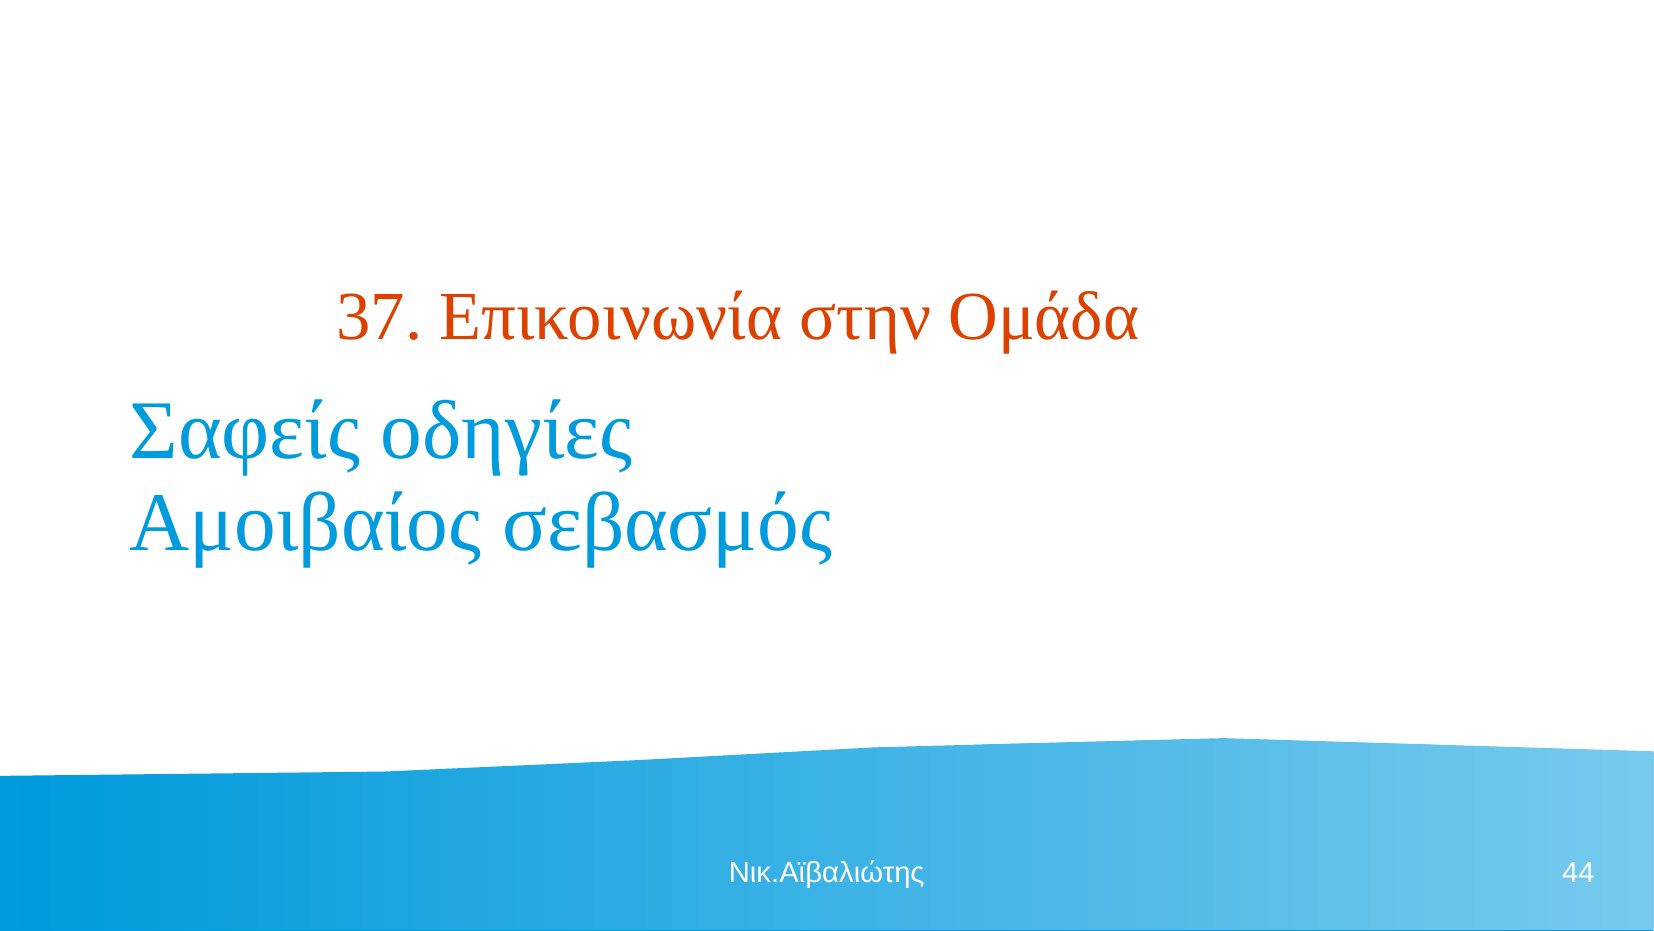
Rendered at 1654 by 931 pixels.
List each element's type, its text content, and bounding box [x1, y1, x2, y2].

title 37. Επικοινωνία στην Ομάδα [0, 265, 1477, 443]
list Σαφείς οδηγίες Αμοιβαίος σεβασμός [59, 383, 1595, 739]
